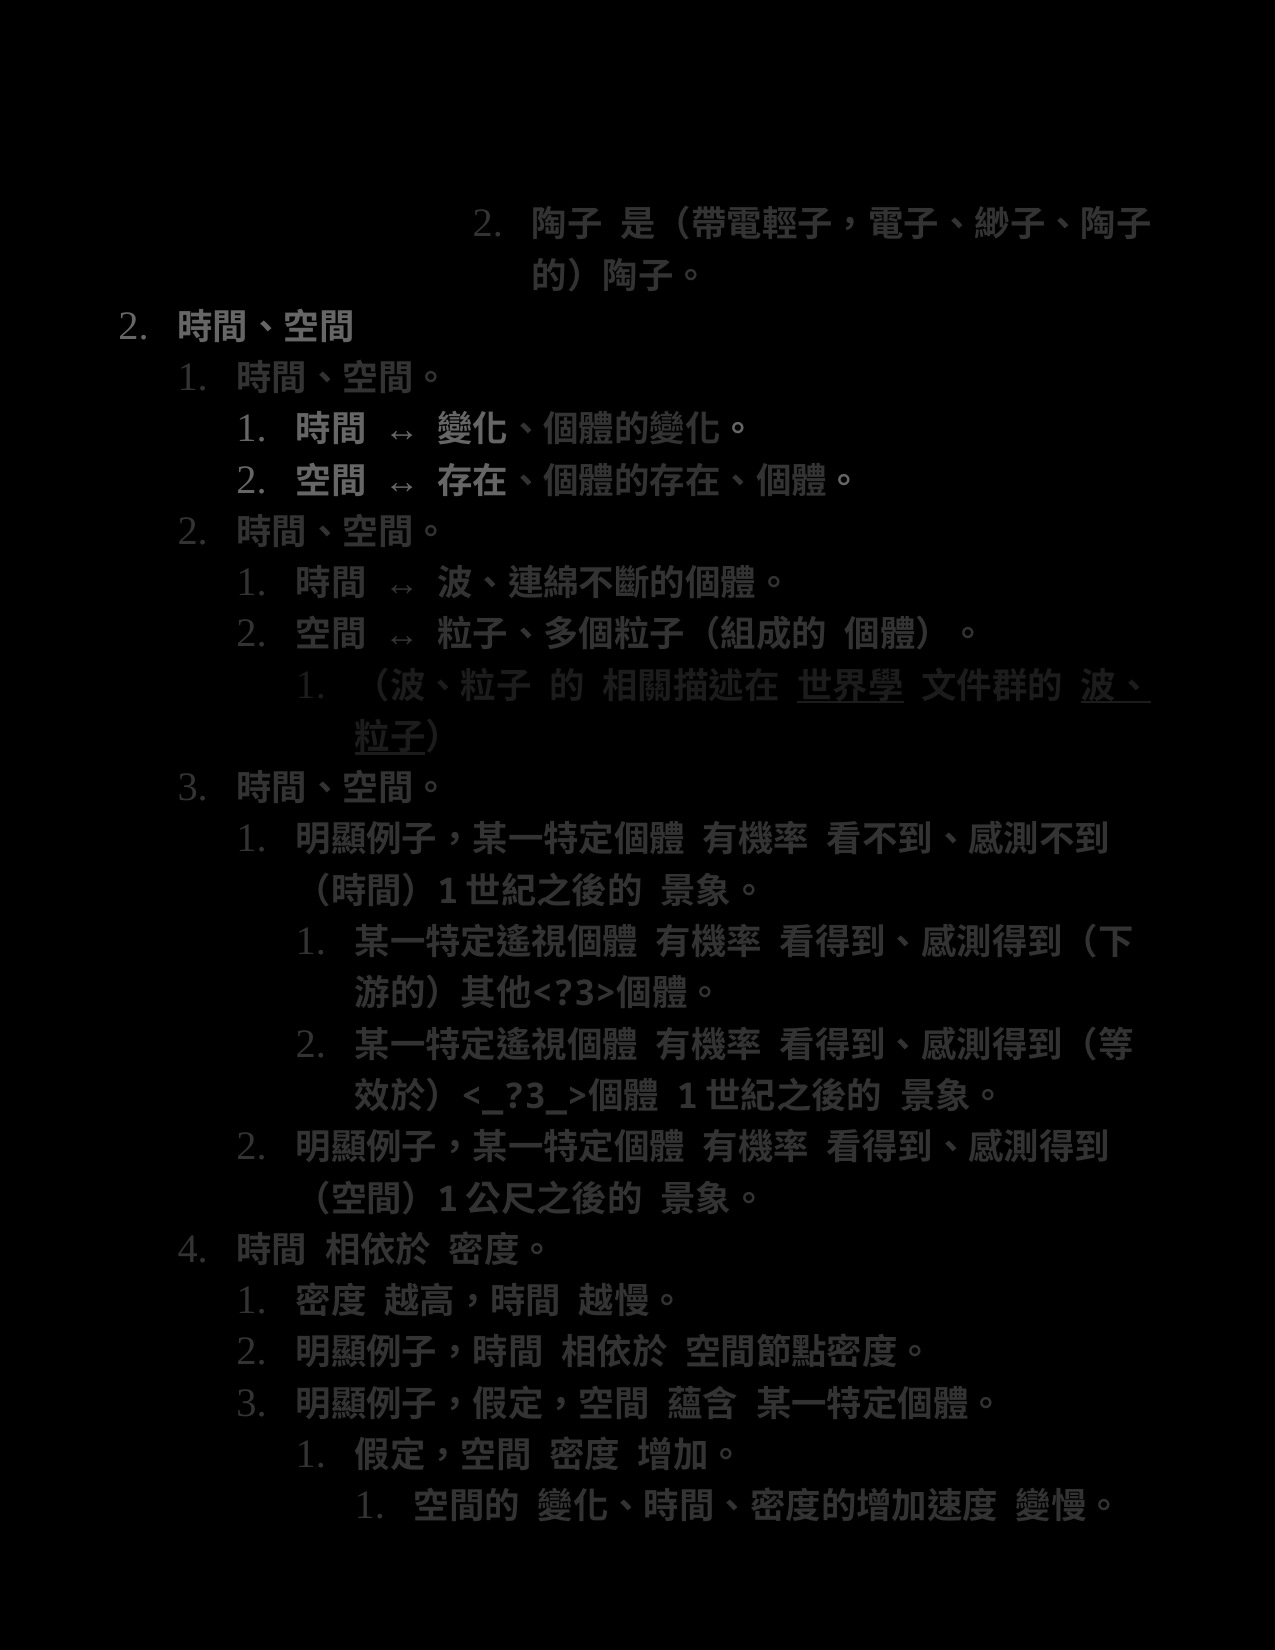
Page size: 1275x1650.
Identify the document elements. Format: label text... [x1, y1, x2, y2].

list 空間 ↔ 粒子、多個粒子（組成的 個體）。 [236, 606, 1157, 657]
list （波、粒子 的 相關描述在 世界學 文件群的 波、粒子） [295, 657, 1157, 759]
list 時間 ↔ 變化、個體的變化。 [236, 401, 1157, 452]
list 空間的 變化、時間、密度的增加速度 變慢。 [354, 1477, 1157, 1529]
list 明顯例子，時間 相依於 空間節點密度。 [236, 1324, 1157, 1375]
list 時間 ↔ 波、連綿不斷的個體。 [236, 554, 1157, 606]
list 明顯例子，某一特定個體 有機率 看得到、感測得到（空間）1公尺之後的 景象。 [236, 1119, 1157, 1221]
list 時間、空間。 [177, 503, 1157, 554]
list 某一特定遙視個體 有機率 看得到、感測得到（下游的）其他<?3>個體。 [295, 913, 1157, 1016]
list 時間、空間 [118, 298, 1157, 349]
list 明顯例子，某一特定個體 有機率 看不到、感測不到（時間）1世紀之後的 景象。 [236, 811, 1157, 913]
list 空間 ↔ 存在、個體的存在、個體。 [236, 452, 1157, 503]
list 假定，空間 密度 增加。 [295, 1426, 1157, 1477]
list 某一特定遙視個體 有機率 看得到、感測得到（等效於）<_?3_>個體 1世紀之後的 景象。 [295, 1016, 1157, 1119]
list 密度 越高，時間 越慢。 [236, 1272, 1157, 1324]
list 明顯例子，假定，空間 蘊含 某一特定個體。 [236, 1375, 1157, 1426]
list 陶子 是（帶電輕子，電子、緲子、陶子 的）陶子。 [472, 196, 1157, 298]
list 時間、空間。 [177, 759, 1157, 811]
list 時間 相依於 密度。 [177, 1221, 1157, 1272]
list 時間、空間。 [177, 349, 1157, 401]
